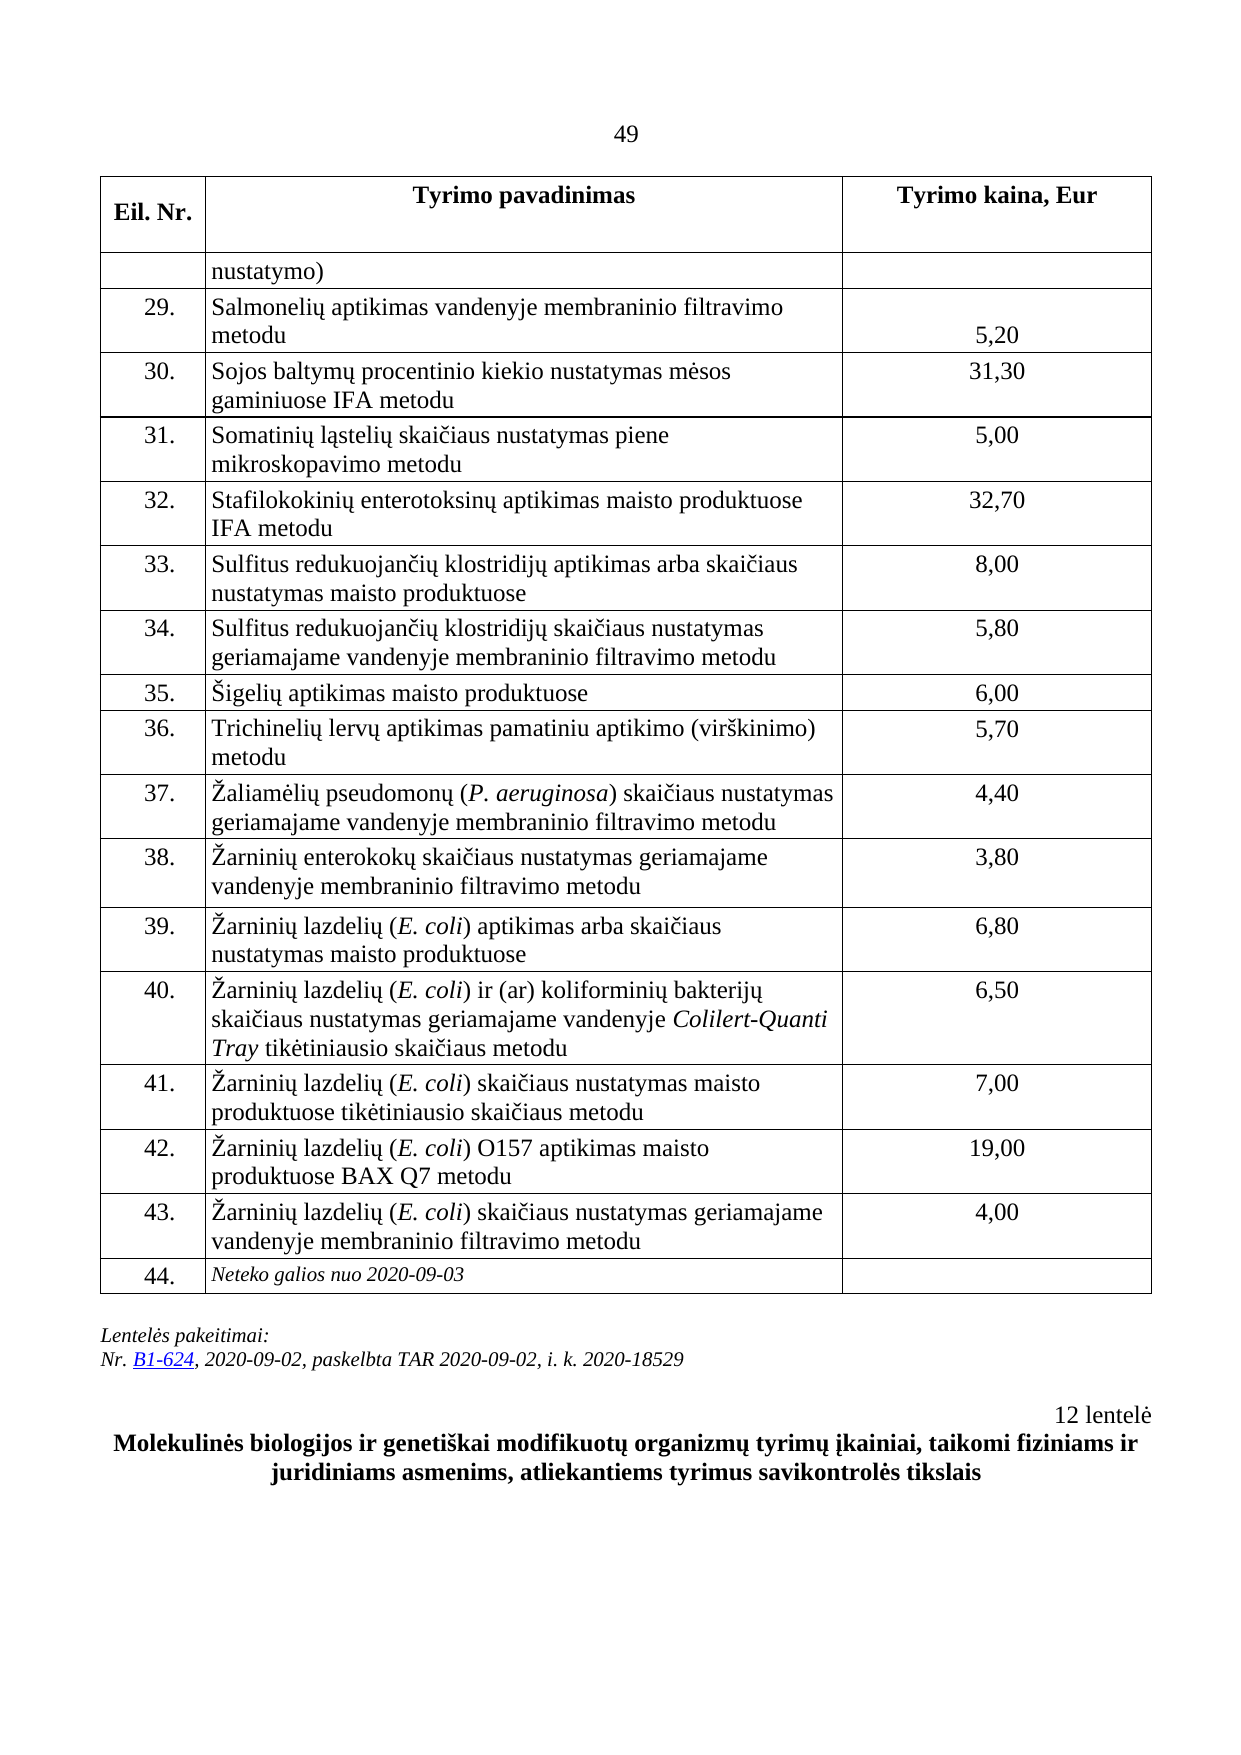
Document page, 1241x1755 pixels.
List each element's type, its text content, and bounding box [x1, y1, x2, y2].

table_cell Šigelių aptikimas maisto produktuose [206, 675, 842, 709]
table_cell Žarninių enterokokų skaičiaus nustatymas geriamajame vandenyje membraninio filtravimo metodu [206, 839, 842, 907]
text Lentelės pakeitimai: [100, 1323, 1152, 1347]
table_cell 41. [101, 1065, 205, 1129]
table_cell Žarninių lazdelių (E. coli) aptikimas arba skaičiaus nustatymas maisto produktuose [206, 908, 842, 971]
table_cell 19,00 [843, 1130, 1151, 1193]
table_cell 6,00 [843, 675, 1151, 709]
table_cell Žarninių lazdelių (E. coli) skaičiaus nustatymas maisto produktuose tikėtiniausio skaičiaus metodu [206, 1065, 842, 1129]
text 12 lentelė [174, 1400, 1152, 1428]
table_cell [843, 253, 1151, 288]
table_cell Sojos baltymų procentinio kiekio nustatymas mėsos gaminiuose IFA metodu [206, 353, 842, 416]
table_cell 36. [101, 711, 205, 774]
table_cell [843, 1259, 1151, 1293]
table_cell 8,00 [843, 546, 1151, 609]
table_cell 37. [101, 775, 205, 838]
table_cell 5,70 [843, 711, 1151, 774]
table_cell 4,40 [843, 775, 1151, 838]
table_cell Trichinelių lervų aptikimas pamatiniu aptikimo (virškinimo) metodu [206, 711, 842, 774]
table_cell 38. [101, 839, 205, 907]
table_cell 42. [101, 1130, 205, 1193]
table_cell 3,80 [843, 839, 1151, 907]
table_cell 32,70 [843, 482, 1151, 545]
table_cell Žarninių lazdelių (E. coli) O157 aptikimas maisto produktuose BAX Q7 metodu [206, 1130, 842, 1193]
table_cell Žarninių lazdelių (E. coli) skaičiaus nustatymas geriamajame vandenyje membraninio filtravimo metodu [206, 1194, 842, 1257]
table_cell 6,50 [843, 972, 1151, 1064]
table_cell [101, 253, 205, 288]
table_cell 32. [101, 482, 205, 545]
text Molekulinės biologijos ir genetiškai modifikuotų organizmų tyrimų įkainiai, taikomi fiziniams ir juridiniams asmenims, atliekantiems tyrimus savikontrolės tikslais [100, 1428, 1152, 1486]
table_cell 4,00 [843, 1194, 1151, 1257]
table_header Tyrimo pavadinimas [206, 177, 842, 252]
table_cell 31,30 [843, 353, 1151, 416]
table_cell Salmonelių aptikimas vandenyje membraninio filtravimo metodu [206, 289, 842, 352]
table_cell 33. [101, 546, 205, 609]
table_header Eil. Nr. [101, 177, 205, 252]
table_cell 31. [101, 418, 205, 481]
table_cell Žarninių lazdelių (E. coli) ir (ar) koliforminių bakterijų skaičiaus nustatymas geriamajame vandenyje Colilert-Quanti Tray tikėtiniausio skaičiaus metodu [206, 972, 842, 1064]
table_cell 5,20 [843, 289, 1151, 352]
text Nr. B1-624, 2020-09-02, paskelbta TAR 2020-09-02, i. k. 2020-18529 [100, 1347, 1152, 1371]
table_cell Sulfitus redukuojančių klostridijų aptikimas arba skaičiaus nustatymas maisto produktuose [206, 546, 842, 609]
table_cell Sulfitus redukuojančių klostridijų skaičiaus nustatymas geriamajame vandenyje membraninio filtravimo metodu [206, 611, 842, 674]
table_cell Neteko galios nuo 2020-09-03 [206, 1259, 842, 1293]
table_cell 30. [101, 353, 205, 416]
table_cell 7,00 [843, 1065, 1151, 1129]
table_header Tyrimo kaina, Eur [843, 177, 1151, 252]
table_cell 44. [101, 1259, 205, 1293]
table_cell 5,80 [843, 611, 1151, 674]
table_cell Somatinių ląstelių skaičiaus nustatymas piene mikroskopavimo metodu [206, 418, 842, 481]
table_cell 5,00 [843, 418, 1151, 481]
table_cell Žaliamėlių pseudomonų (P. aeruginosa) skaičiaus nustatymas geriamajame vandenyje membraninio filtravimo metodu [206, 775, 842, 838]
table_cell 39. [101, 908, 205, 971]
table_cell 35. [101, 675, 205, 709]
table_cell 6,80 [843, 908, 1151, 971]
table_cell 40. [101, 972, 205, 1064]
table_cell Stafilokokinių enterotoksinų aptikimas maisto produktuose IFA metodu [206, 482, 842, 545]
table_cell 29. [101, 289, 205, 352]
table_cell 43. [101, 1194, 205, 1257]
table_cell nustatymo) [206, 253, 842, 288]
table_cell 34. [101, 611, 205, 674]
